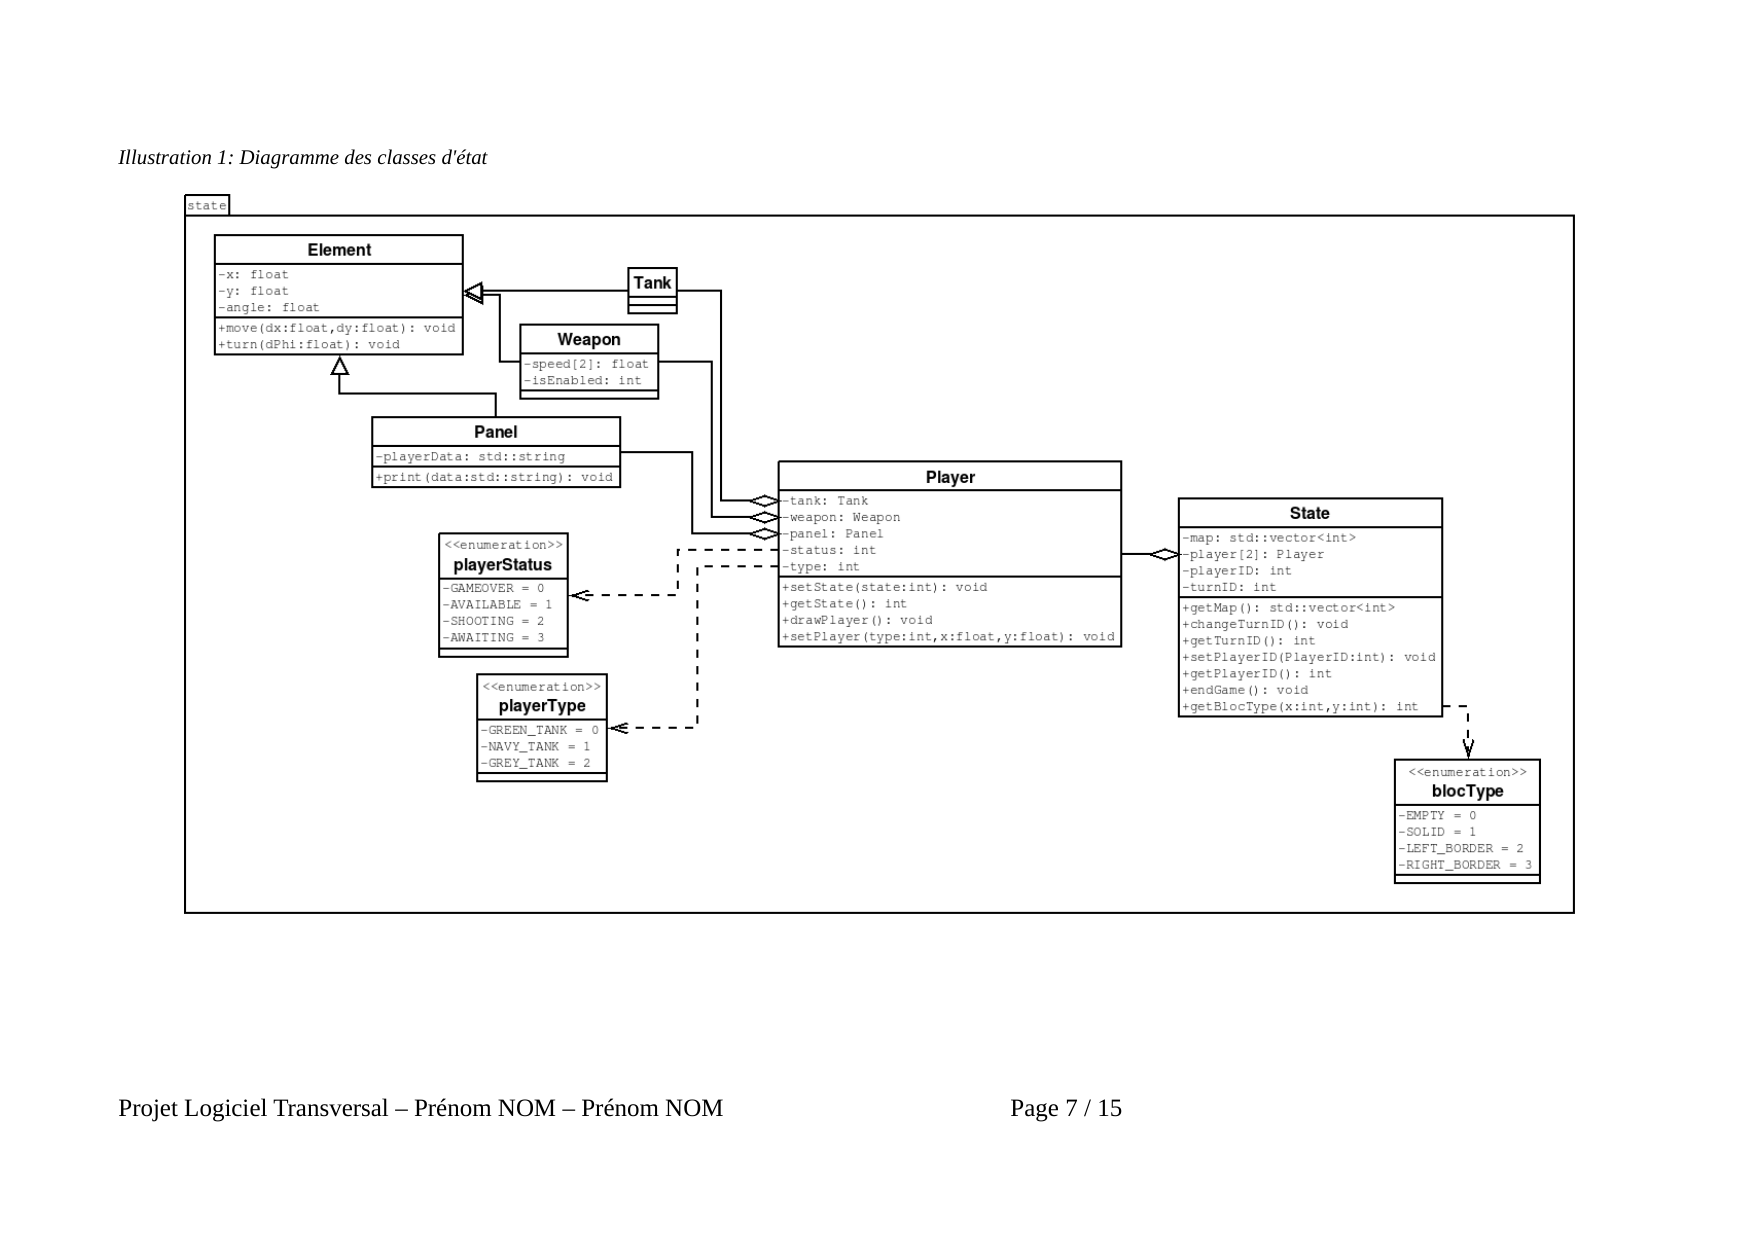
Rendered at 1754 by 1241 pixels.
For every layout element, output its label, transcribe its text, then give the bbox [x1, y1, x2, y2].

picture [184, 194, 1575, 916]
text Illustration 1: Diagramme des classes d'état [118, 145, 1636, 169]
